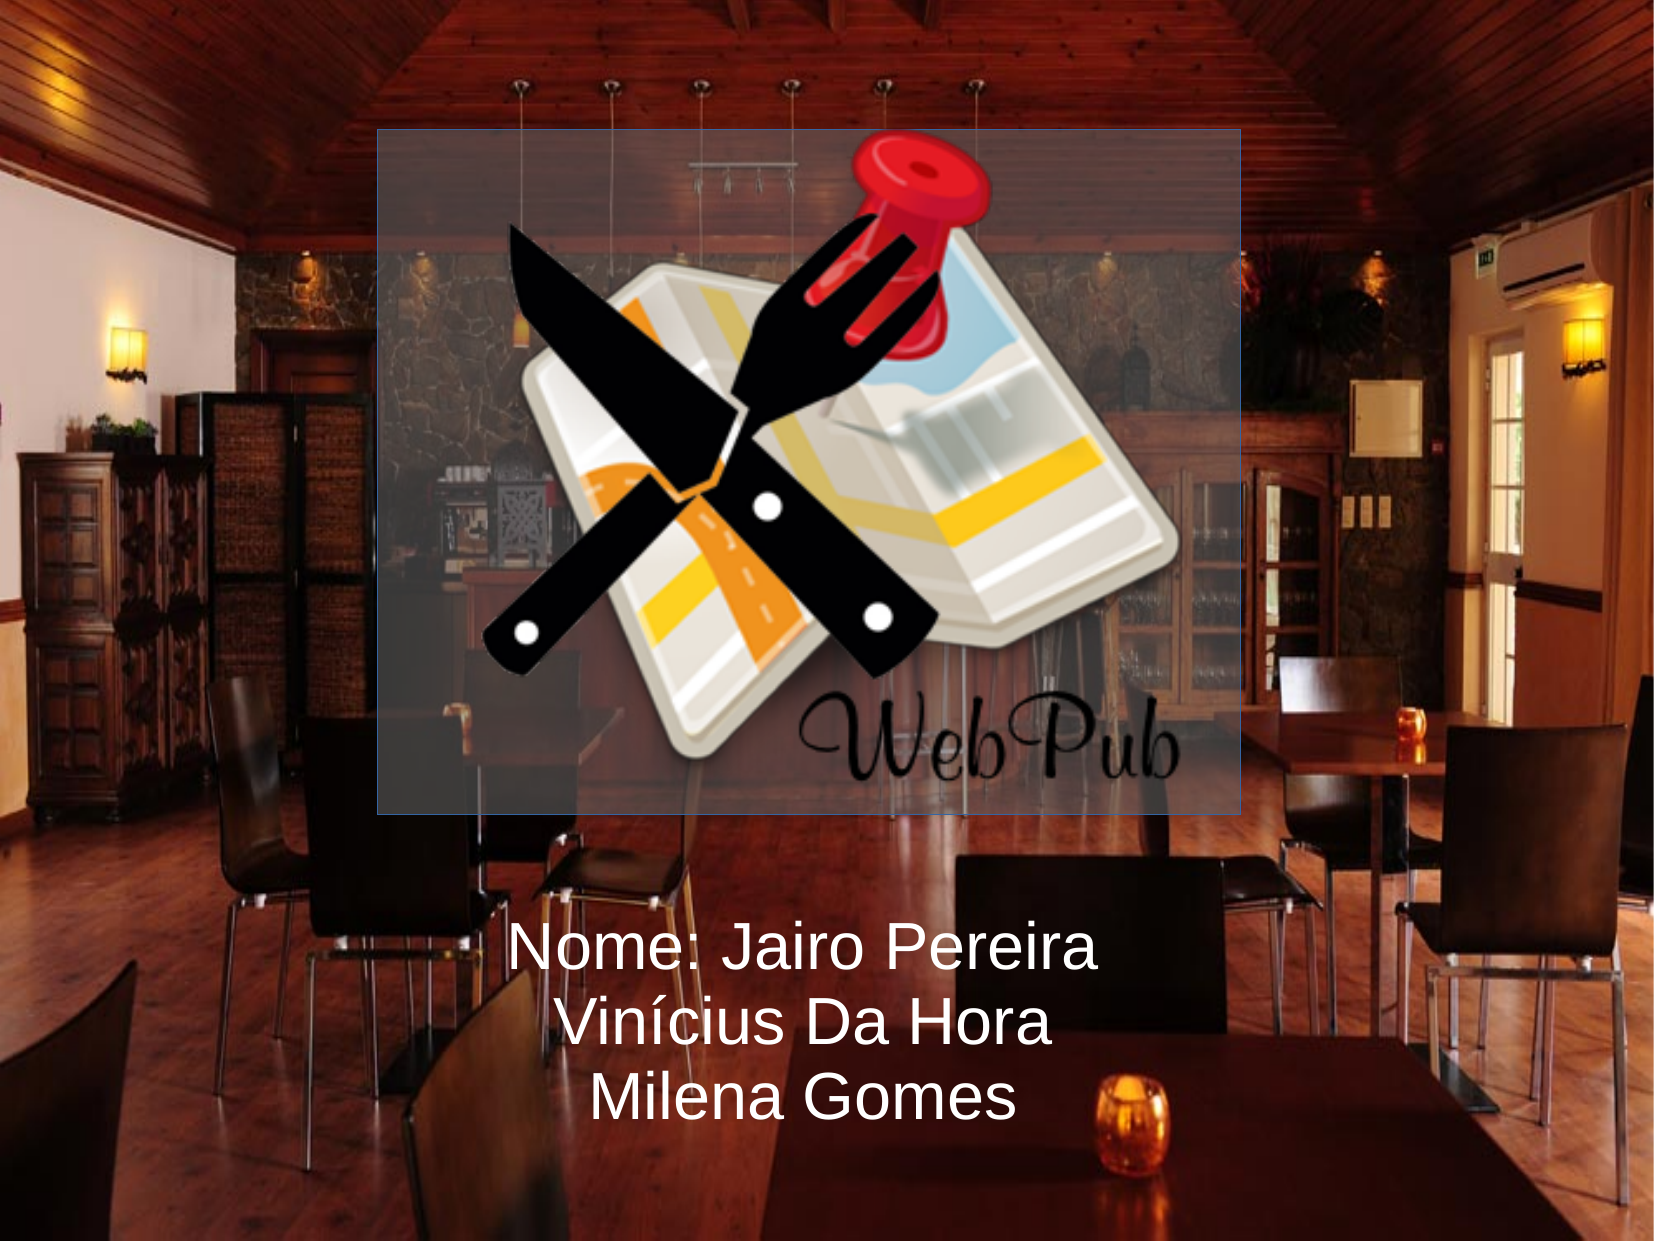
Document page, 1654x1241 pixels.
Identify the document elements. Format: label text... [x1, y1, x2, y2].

text_box [377, 800, 1241, 815]
picture [0, 0, 1654, 1241]
subtitle Nome: Jairo Pereira Vinícius Da Hora Milena Gomes [59, 909, 1548, 1209]
